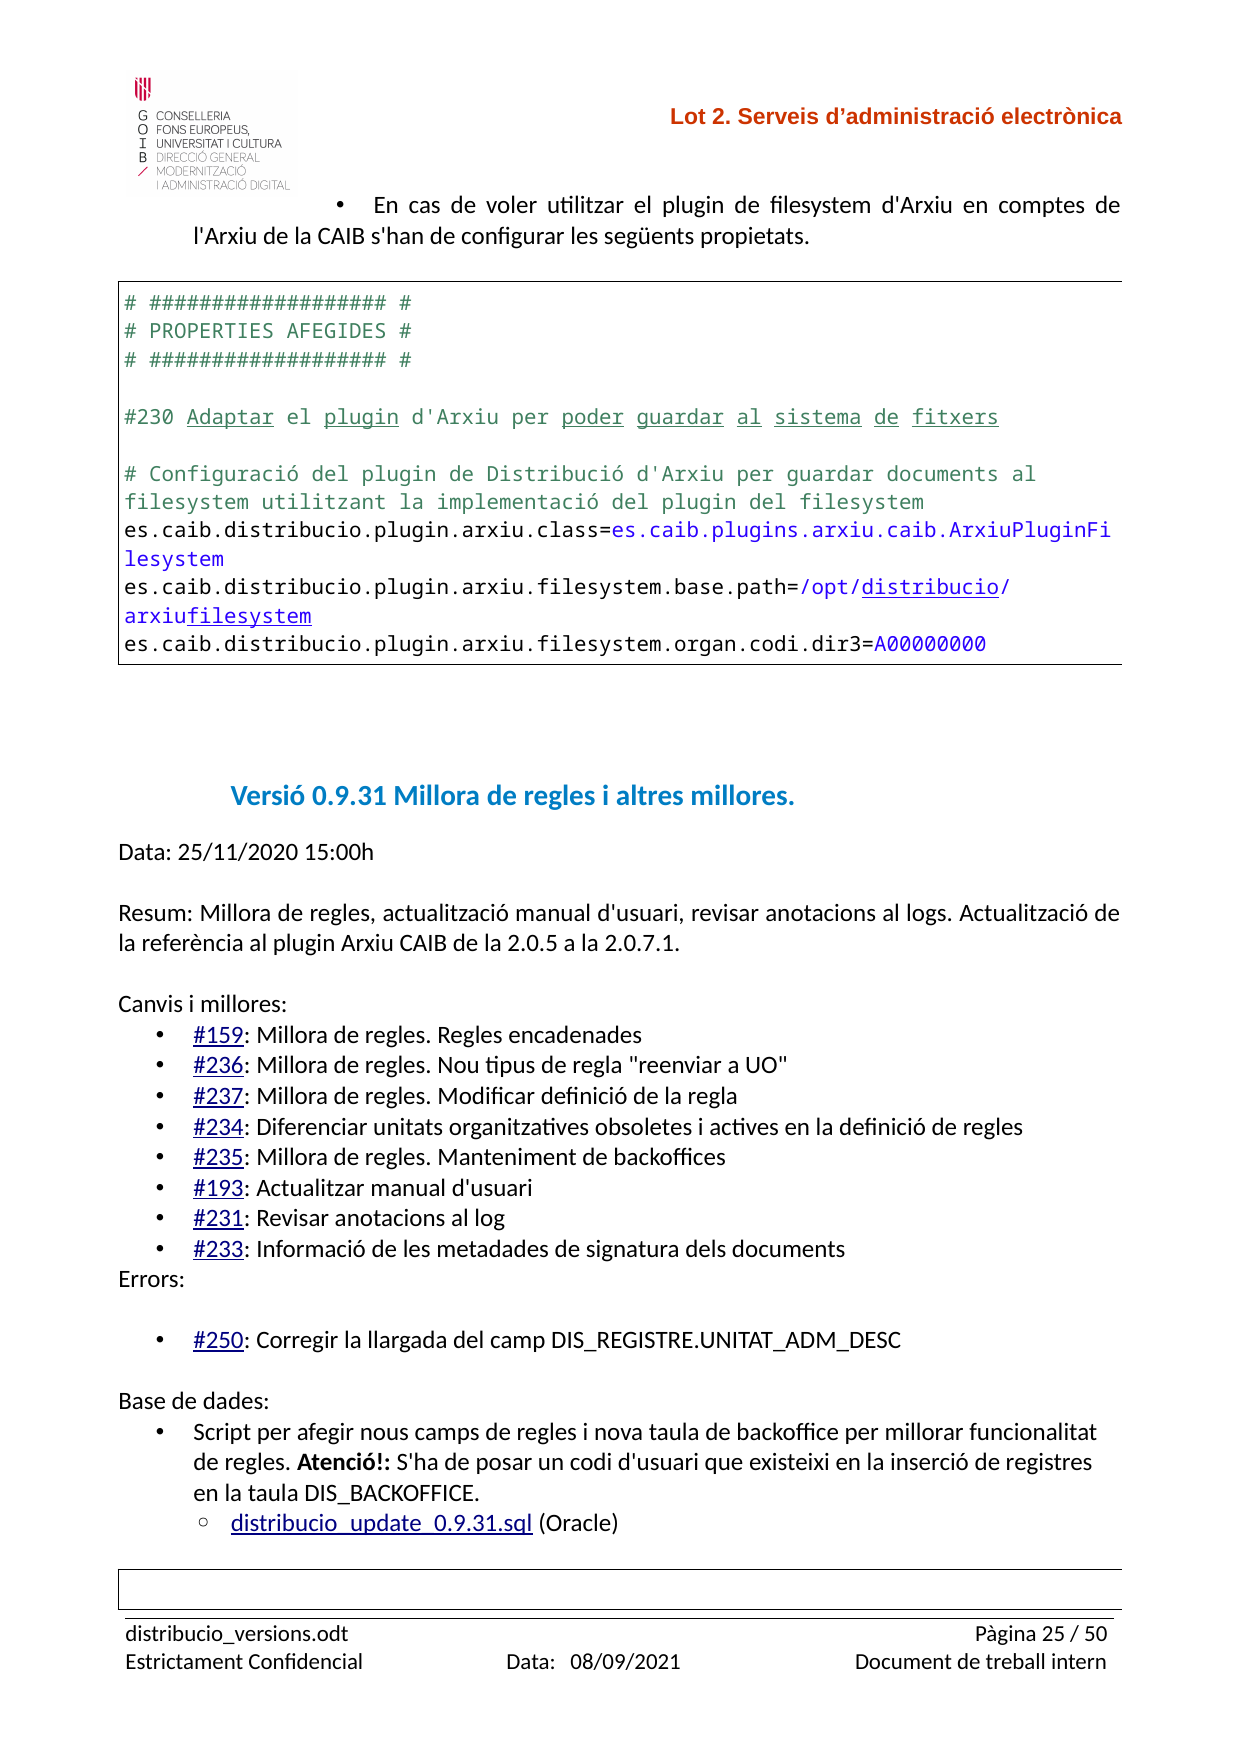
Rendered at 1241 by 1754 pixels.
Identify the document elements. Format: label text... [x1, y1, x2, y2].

list #231: Revisar anotacions al log [156, 1202, 1122, 1233]
table_header # ################### # # PROPERTIES AFEGIDES # # ################### # #230 Adaptar el plugin d'Arxiu per poder guardar al sistema de fitxers # Configuració del plugin de Distribució d'Arxiu per guardar documents al filesystem utilitzant la implementació del plugin del filesystem es.caib.distribucio.plugin.arxiu.class=es.caib.plugins.arxiu.caib.ArxiuPluginFilesystem es.caib.distribucio.plugin.arxiu.filesystem.base.path=/opt/distribucio/arxiufilesystem es.caib.distribucio.plugin.arxiu.filesystem.organ.codi.dir3=A00000000 [119, 282, 1122, 663]
list #236: Millora de regles. Nou tipus de regla "reenviar a UO" [156, 1049, 1122, 1080]
list distribucio_update_0.9.31.sql (Oracle) [193, 1507, 1122, 1538]
picture [126, 70, 299, 197]
text Canvis i millores: [118, 988, 1122, 1019]
list #193: Actualitzar manual d'usuari [156, 1172, 1122, 1202]
subtitle Versió 0.9.31 Millora de regles i altres millores. [153, 777, 1122, 812]
list #250: Corregir la llargada del camp DIS_REGISTRE.UNITAT_ADM_DESC [156, 1324, 1122, 1355]
list #234: Diferenciar unitats organitzatives obsoletes i actives en la definició de regles [156, 1111, 1122, 1141]
text Data: 25/11/2020 15:00h [118, 836, 1122, 866]
text Base de dades: [118, 1385, 1122, 1416]
list #237: Millora de regles. Modificar definició de la regla [156, 1080, 1122, 1111]
list Script per afegir nous camps de regles i nova taula de backoffice per millorar funcionalitat de regles. Atenció!: S'ha de posar un codi d'usuari que existeixi en la inserció de registres en la taula DIS_BACKOFFICE. [156, 1416, 1122, 1507]
list En cas de voler utilitzar el plugin de filesystem d'Arxiu en comptes de l'Arxiu de la CAIB s'han de configurar les següents propietats. [156, 190, 1122, 251]
list #235: Millora de regles. Manteniment de backoffices [156, 1141, 1122, 1172]
list #233: Informació de les metadades de signatura dels documents [156, 1233, 1122, 1263]
list #159: Millora de regles. Regles encadenades [156, 1019, 1122, 1049]
text Errors: [118, 1263, 1122, 1294]
text Resum: Millora de regles, actualització manual d'usuari, revisar anotacions al logs. Actualització de la referència al plugin Arxiu CAIB de la 2.0.5 a la 2.0.7.1. [118, 897, 1122, 958]
